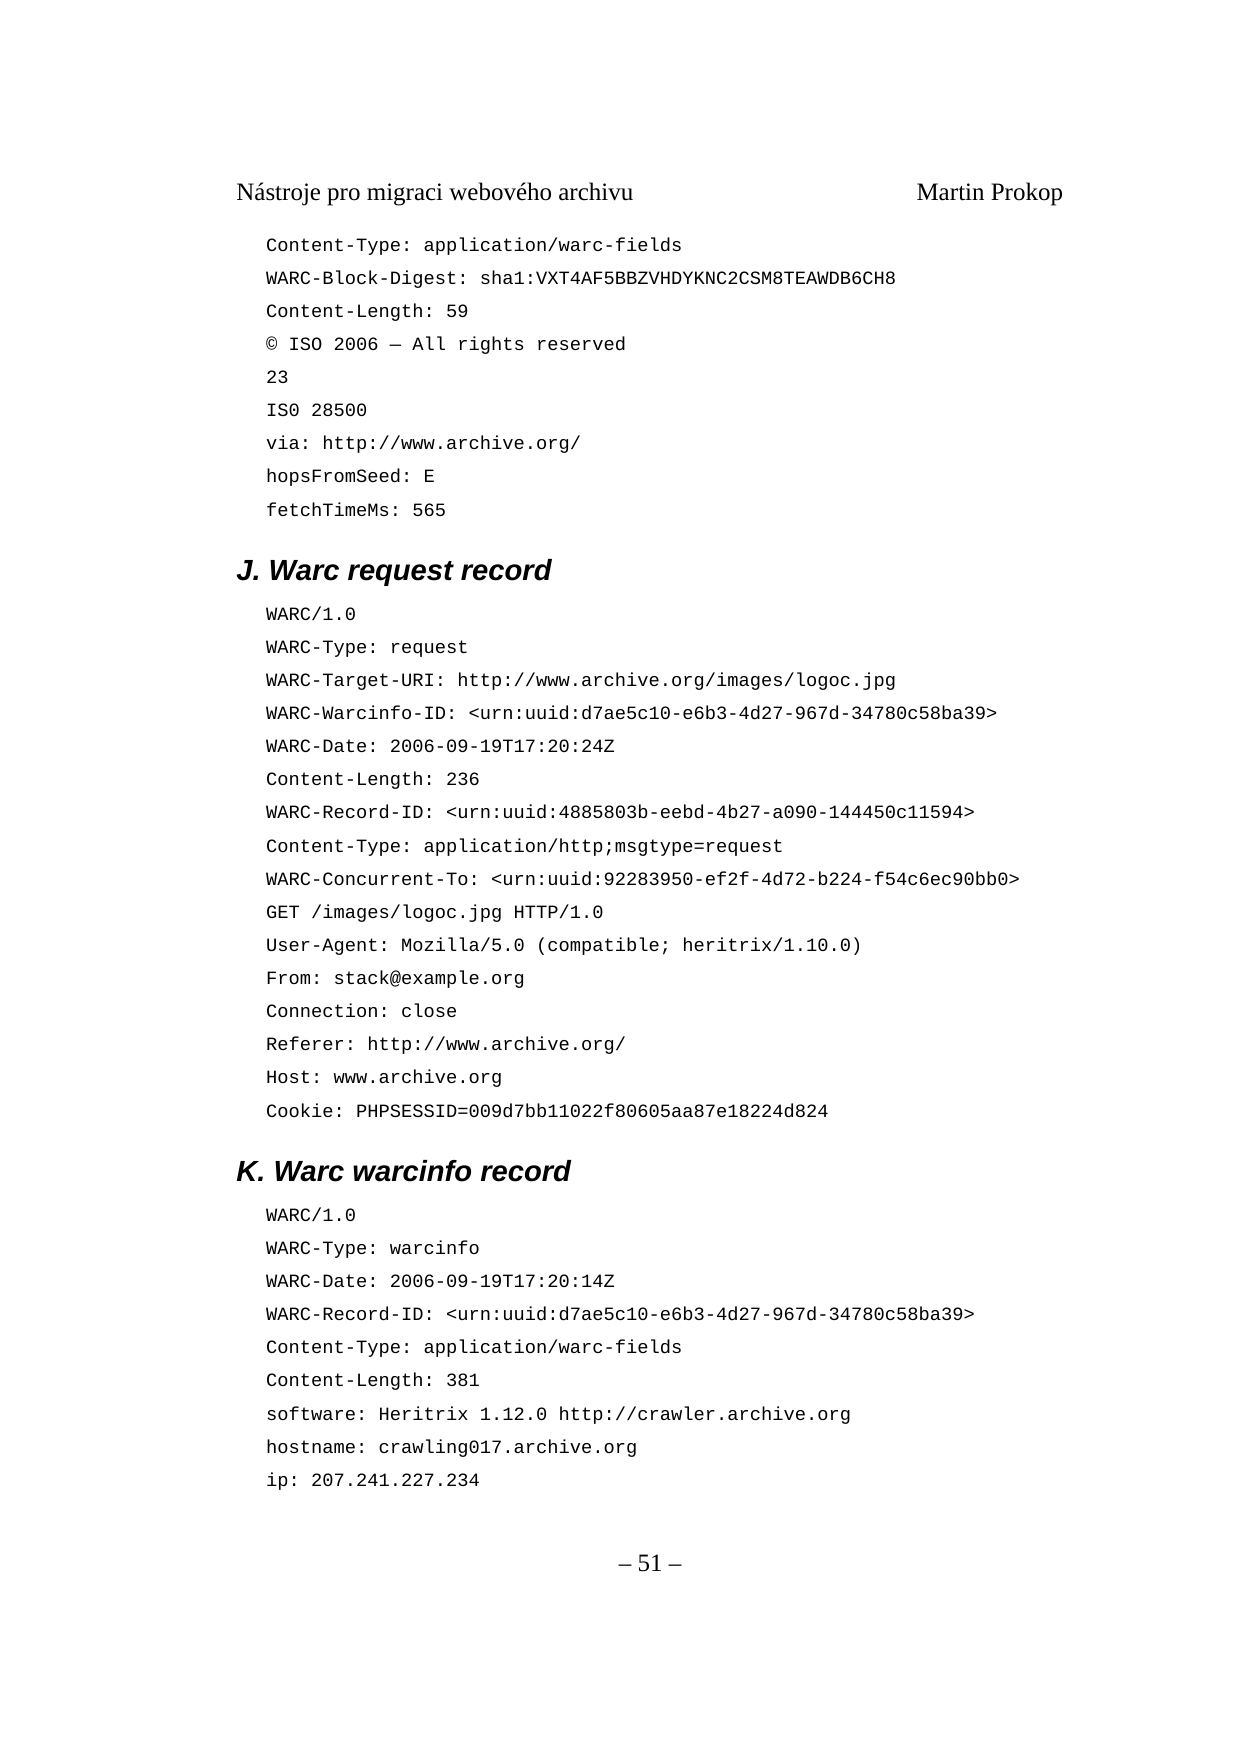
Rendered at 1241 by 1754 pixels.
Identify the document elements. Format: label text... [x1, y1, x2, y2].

text WARC-Target-URI: http://www.archive.org/images/logoc.jpg [266, 671, 1063, 692]
text ip: 207.241.227.234 [266, 1471, 1063, 1492]
text From: stack@example.org [266, 969, 1063, 990]
text via: http://www.archive.org/ [266, 434, 1063, 455]
text WARC-Record-ID: <urn:uuid:4885803b-eebd-4b27-a090-144450c11594> [266, 803, 1063, 824]
text WARC-Record-ID: <urn:uuid:d7ae5c10-e6b3-4d27-967d-34780c58ba39> [266, 1305, 1063, 1326]
text hostname: crawling017.archive.org [266, 1437, 1063, 1459]
text WARC/1.0 [266, 1206, 1063, 1227]
text Content-Length: 236 [266, 770, 1063, 791]
text Content-Type: application/warc-fields [266, 235, 1063, 257]
text Content-Type: application/http;msgtype=request [266, 836, 1063, 858]
text WARC/1.0 [266, 604, 1063, 626]
text Cookie: PHPSESSID=009d7bb11022f80605aa87e18224d824 [266, 1101, 1063, 1123]
text hopsFromSeed: E [266, 467, 1063, 488]
subtitle J. Warc request record [236, 553, 1063, 586]
text Host: www.archive.org [266, 1068, 1063, 1089]
text WARC-Type: request [266, 638, 1063, 659]
subtitle K. Warc warcinfo record [236, 1154, 1063, 1187]
text Referer: http://www.archive.org/ [266, 1035, 1063, 1056]
text IS0 28500 [266, 401, 1063, 422]
text WARC-Date: 2006-09-19T17:20:14Z [266, 1272, 1063, 1293]
text WARC-Warcinfo-ID: <urn:uuid:d7ae5c10-e6b3-4d27-967d-34780c58ba39> [266, 704, 1063, 725]
text Content-Type: application/warc-fields [266, 1338, 1063, 1359]
text © ISO 2006 — All rights reserved [266, 335, 1063, 356]
text Content-Length: 381 [266, 1371, 1063, 1392]
text WARC-Date: 2006-09-19T17:20:24Z [266, 737, 1063, 758]
text Connection: close [266, 1002, 1063, 1023]
text WARC-Concurrent-To: <urn:uuid:92283950-ef2f-4d72-b224-f54c6ec90bb0> [266, 869, 1063, 891]
text WARC-Block-Digest: sha1:VXT4AF5BBZVHDYKNC2CSM8TEAWDB6CH8 [266, 268, 1063, 290]
text User-Agent: Mozilla/5.0 (compatible; heritrix/1.10.0) [266, 936, 1063, 957]
text WARC-Type: warcinfo [266, 1239, 1063, 1260]
text software: Heritrix 1.12.0 http://crawler.archive.org [266, 1404, 1063, 1426]
text 23 [266, 368, 1063, 389]
text fetchTimeMs: 565 [266, 500, 1063, 522]
text GET /images/logoc.jpg HTTP/1.0 [266, 903, 1063, 924]
text Content-Length: 59 [266, 302, 1063, 323]
